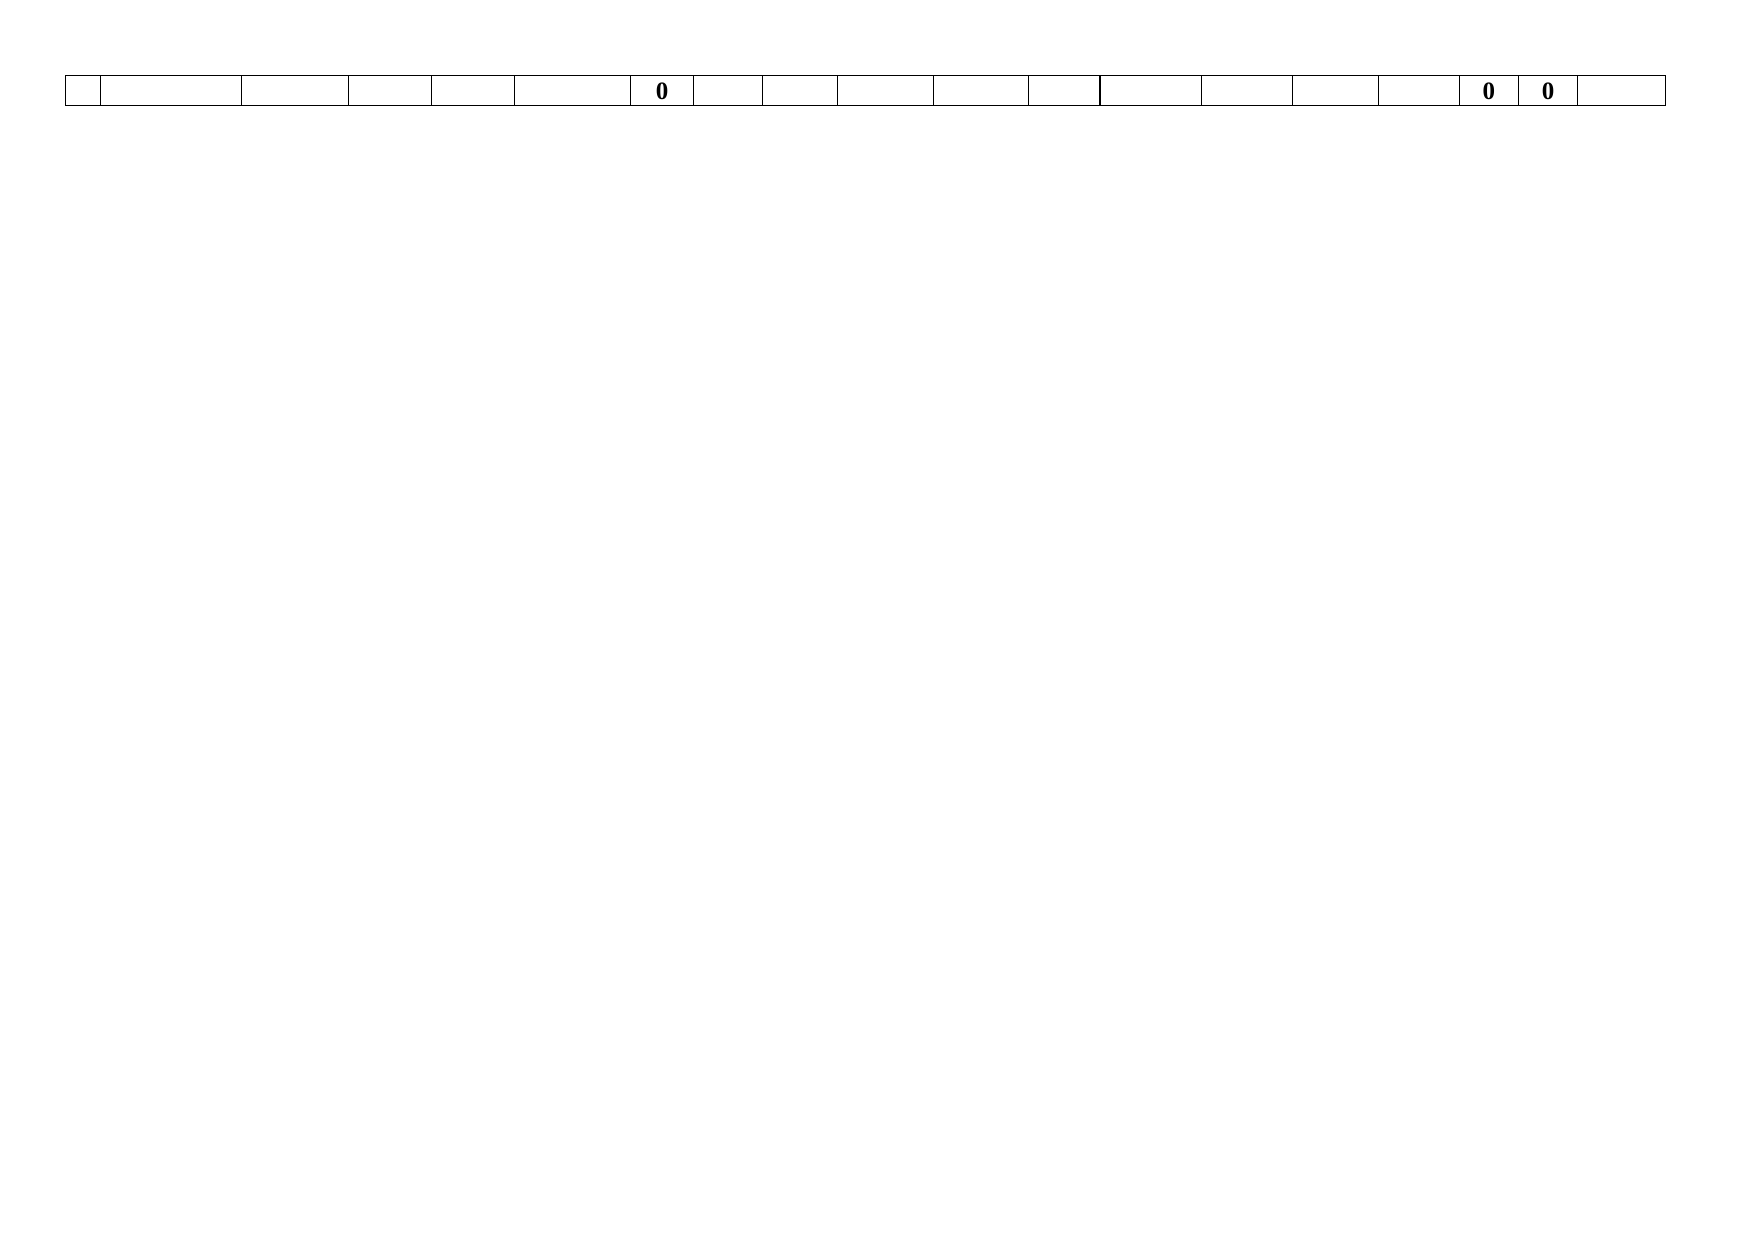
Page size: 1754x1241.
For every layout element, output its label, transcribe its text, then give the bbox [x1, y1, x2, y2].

table_cell [1578, 76, 1665, 105]
table_cell [763, 76, 837, 105]
table_cell 0 [631, 76, 693, 105]
table_cell [1101, 76, 1201, 105]
table_cell [838, 76, 933, 105]
table_cell [515, 76, 630, 105]
table_cell [1293, 76, 1378, 105]
table_cell [934, 76, 1028, 105]
table_cell [66, 76, 100, 105]
table_cell [1029, 76, 1099, 105]
table_cell [101, 76, 241, 105]
table_cell [1202, 76, 1292, 105]
table_cell [694, 76, 762, 105]
table_cell 0 [1460, 76, 1518, 105]
table_cell [349, 76, 431, 105]
table_cell [432, 76, 514, 105]
table_cell 0 [1519, 76, 1577, 105]
table_cell [242, 76, 348, 105]
table_cell [1379, 76, 1459, 105]
